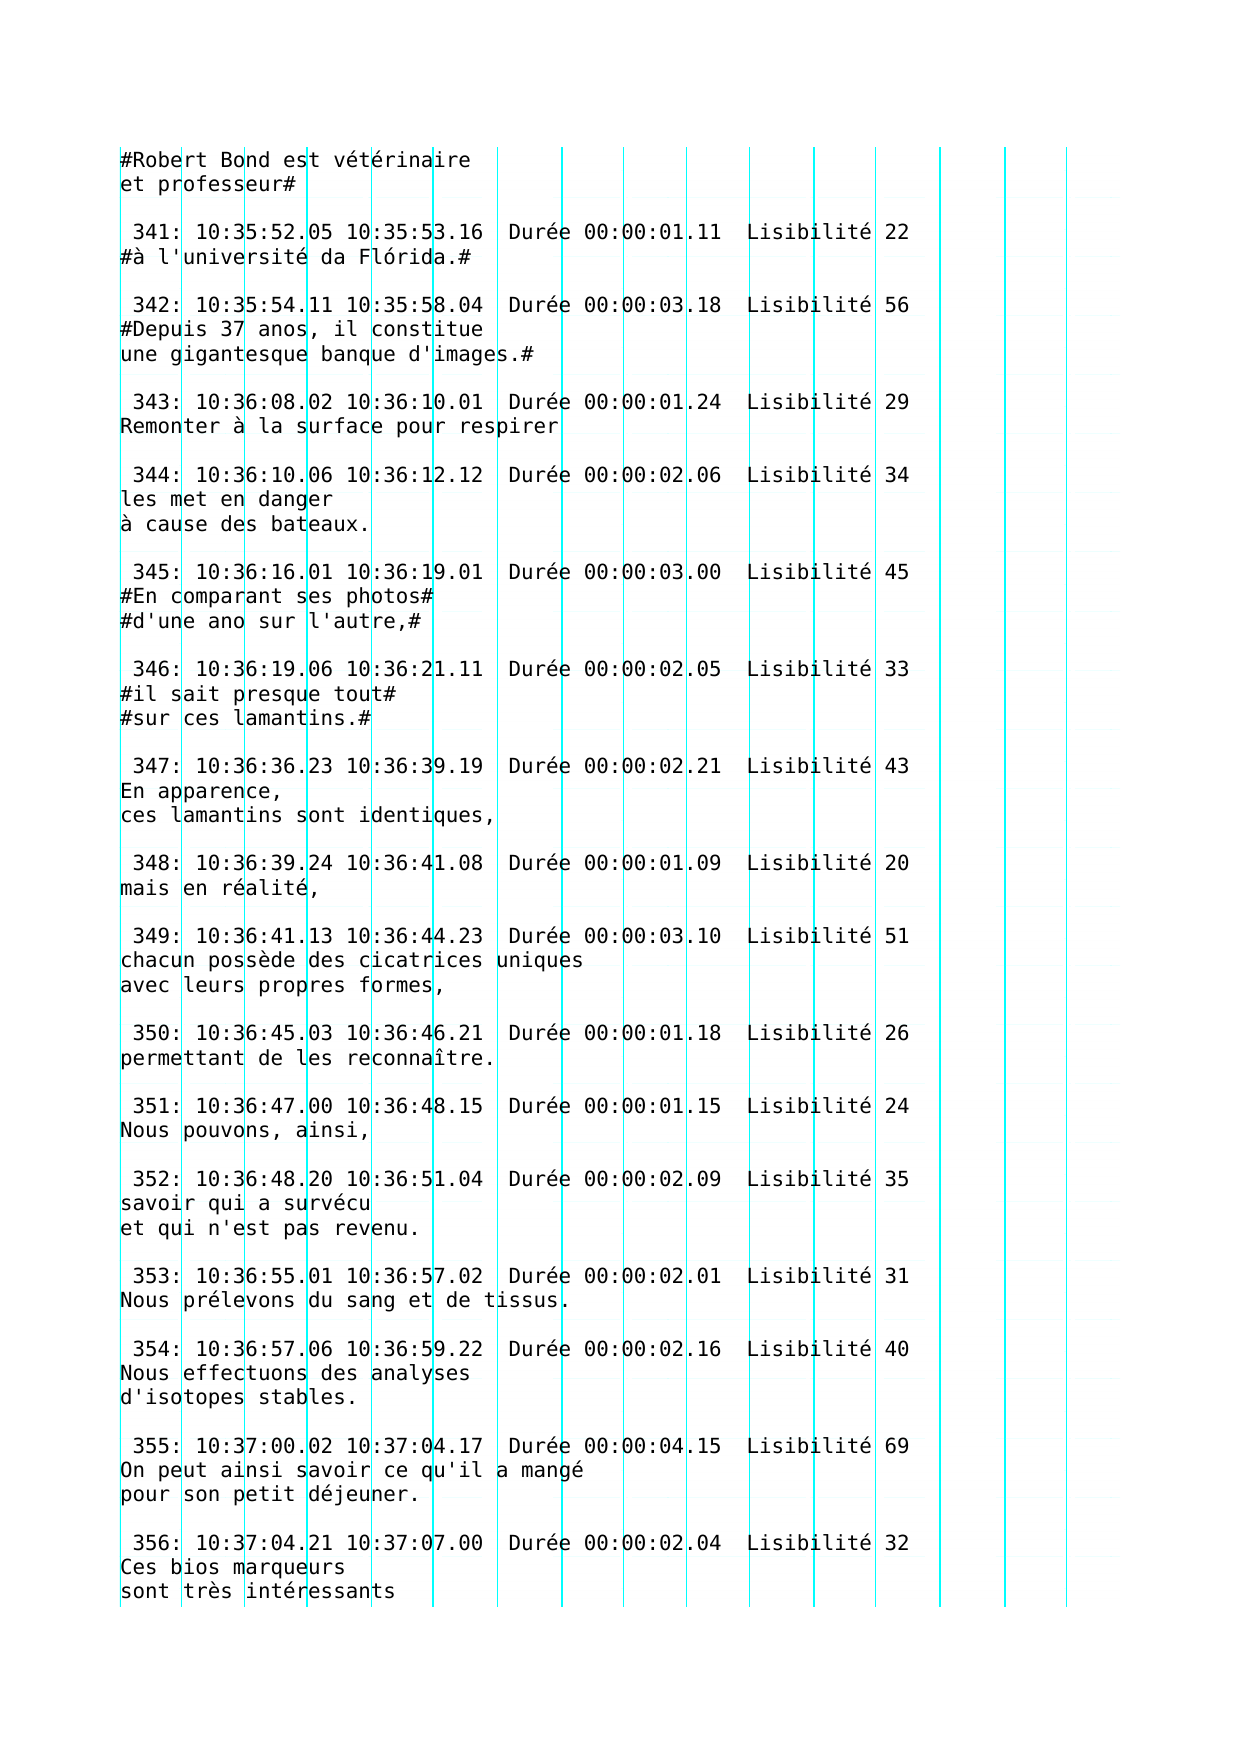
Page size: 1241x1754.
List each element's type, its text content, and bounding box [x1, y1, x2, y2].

text avec leurs propres formes, [120, 973, 1120, 997]
text les met en danger [120, 487, 1120, 512]
text 353: 10:36:55.01 10:36:57.02 Durée 00:00:02.01 Lisibilité 31 [120, 1264, 1120, 1288]
text permettant de les reconnaître. [120, 1046, 1120, 1070]
text mais en réalité, [120, 876, 1120, 900]
picture [119, 147, 1121, 1607]
text 344: 10:36:10.06 10:36:12.12 Durée 00:00:02.06 Lisibilité 34 [120, 463, 1120, 487]
text 348: 10:36:39.24 10:36:41.08 Durée 00:00:01.09 Lisibilité 20 [120, 851, 1120, 876]
text d'isotopes stables. [120, 1385, 1120, 1410]
text 345: 10:36:16.01 10:36:19.01 Durée 00:00:03.00 Lisibilité 45 [120, 560, 1120, 584]
text #sur ces lamantins.# [120, 706, 1120, 730]
text pour son petit déjeuner. [120, 1482, 1120, 1507]
text 356: 10:37:04.21 10:37:07.00 Durée 00:00:02.04 Lisibilité 32 [120, 1531, 1120, 1555]
text #il sait presque tout# [120, 682, 1120, 706]
text Ces bios marqueurs [120, 1555, 1120, 1579]
text #Robert Bond est vétérinaire [120, 148, 1120, 172]
text 347: 10:36:36.23 10:36:39.19 Durée 00:00:02.21 Lisibilité 43 [120, 754, 1120, 779]
text 346: 10:36:19.06 10:36:21.11 Durée 00:00:02.05 Lisibilité 33 [120, 657, 1120, 682]
text 343: 10:36:08.02 10:36:10.01 Durée 00:00:01.24 Lisibilité 29 [120, 390, 1120, 414]
text une gigantesque banque d'images.# [120, 342, 1120, 366]
text 349: 10:36:41.13 10:36:44.23 Durée 00:00:03.10 Lisibilité 51 [120, 924, 1120, 948]
text #d'une ano sur l'autre,# [120, 609, 1120, 633]
text 342: 10:35:54.11 10:35:58.04 Durée 00:00:03.18 Lisibilité 56 [120, 293, 1120, 317]
text 354: 10:36:57.06 10:36:59.22 Durée 00:00:02.16 Lisibilité 40 [120, 1337, 1120, 1361]
text 352: 10:36:48.20 10:36:51.04 Durée 00:00:02.09 Lisibilité 35 [120, 1167, 1120, 1191]
text 350: 10:36:45.03 10:36:46.21 Durée 00:00:01.18 Lisibilité 26 [120, 1021, 1120, 1046]
text savoir qui a survécu [120, 1191, 1120, 1216]
text Nous prélevons du sang et de tissus. [120, 1288, 1120, 1313]
text #En comparant ses photos# [120, 584, 1120, 609]
text #à l'université da Flórida.# [120, 245, 1120, 269]
text à cause des bateaux. [120, 512, 1120, 536]
text #Depuis 37 anos, il constitue [120, 317, 1120, 342]
text Nous pouvons, ainsi, [120, 1118, 1120, 1143]
text Nous effectuons des analyses [120, 1361, 1120, 1385]
text chacun possède des cicatrices uniques [120, 948, 1120, 973]
text On peut ainsi savoir ce qu'il a mangé [120, 1458, 1120, 1482]
text Remonter à la surface pour respirer [120, 414, 1120, 439]
text et qui n'est pas revenu. [120, 1216, 1120, 1240]
text sont très intéressants [120, 1579, 1120, 1604]
text et professeur# [120, 172, 1120, 196]
text En apparence, [120, 779, 1120, 803]
text 351: 10:36:47.00 10:36:48.15 Durée 00:00:01.15 Lisibilité 24 [120, 1094, 1120, 1118]
text 355: 10:37:00.02 10:37:04.17 Durée 00:00:04.15 Lisibilité 69 [120, 1434, 1120, 1458]
text 341: 10:35:52.05 10:35:53.16 Durée 00:00:01.11 Lisibilité 22 [120, 220, 1120, 245]
text ces lamantins sont identiques, [120, 803, 1120, 827]
